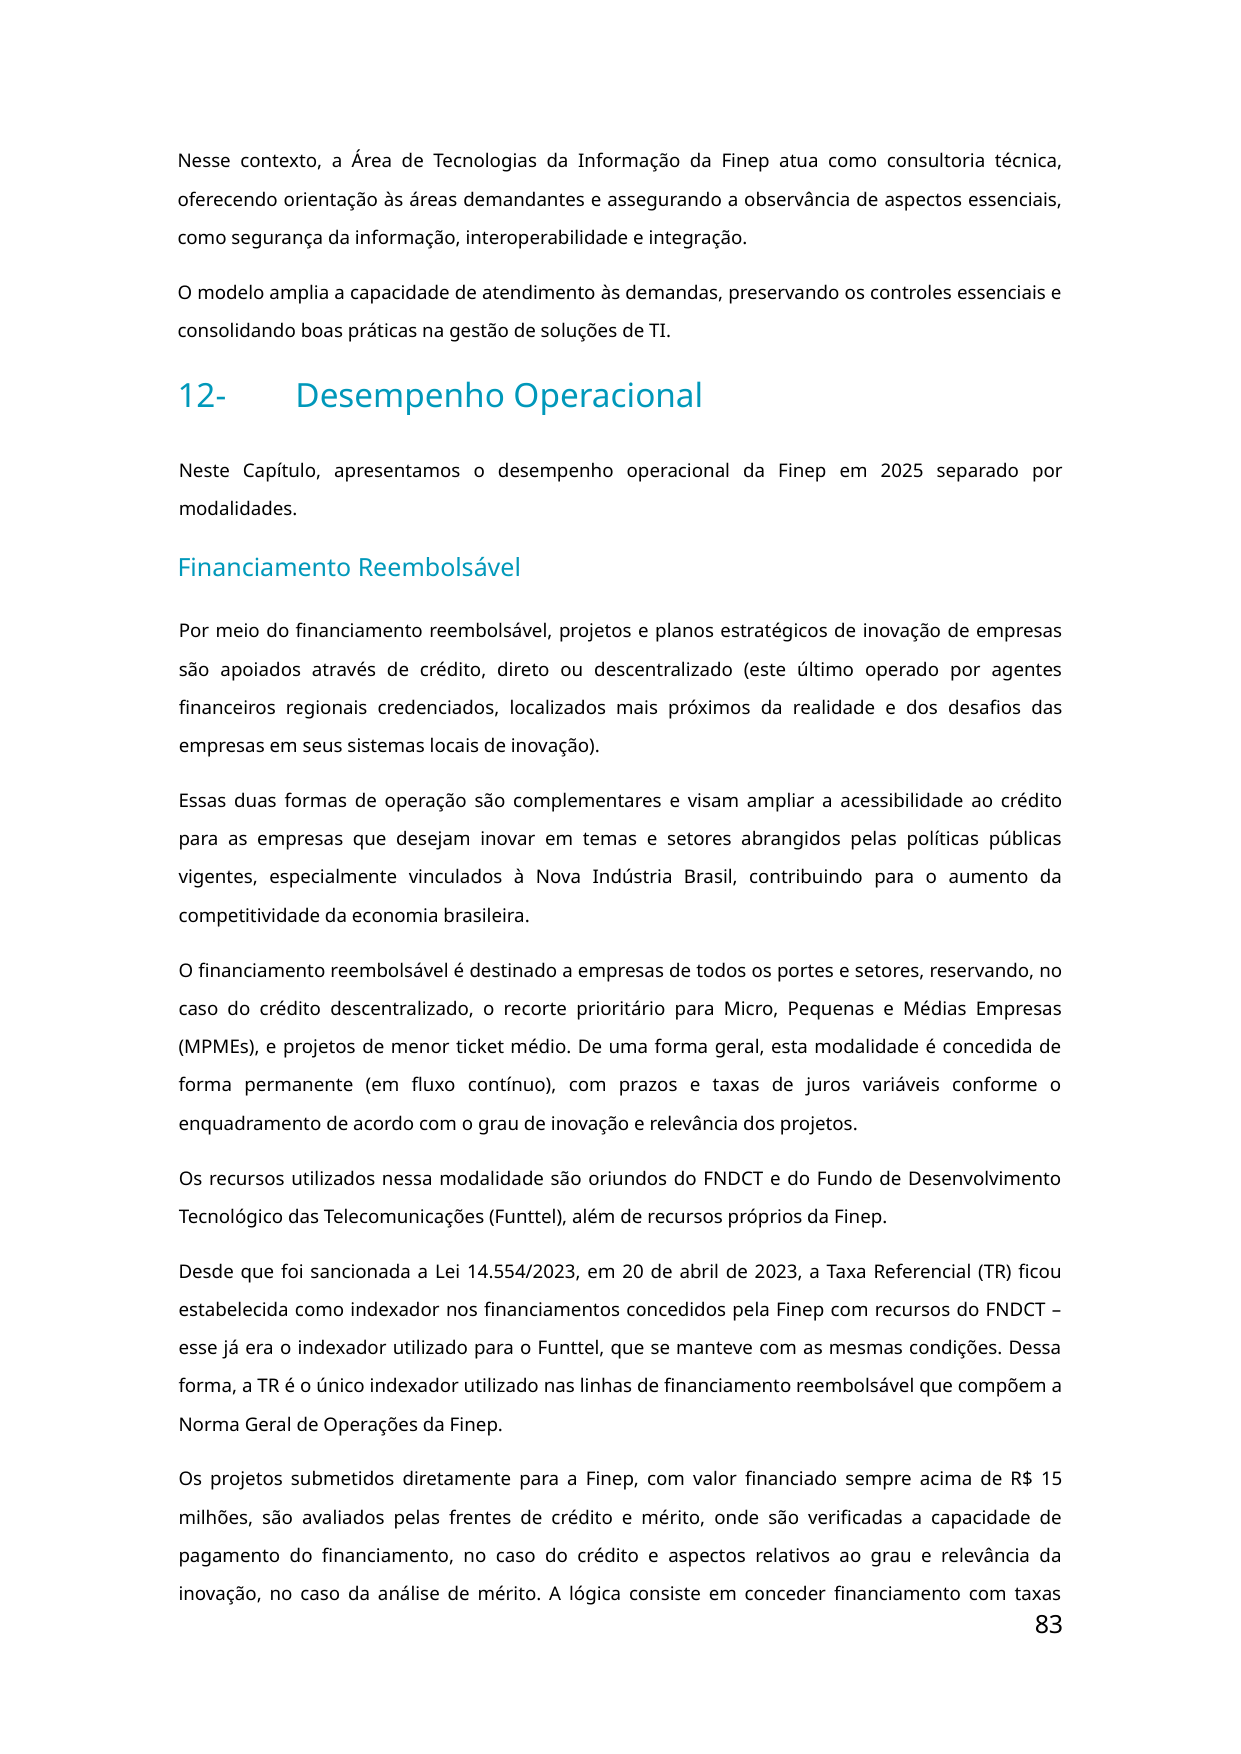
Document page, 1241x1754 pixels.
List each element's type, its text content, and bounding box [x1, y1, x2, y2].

text O modelo amplia a capacidade de atendimento às demandas, preservando os controles essenciais e consolidando boas práticas na gestão de soluções de TI. [177, 279, 1063, 343]
text Nesse contexto, a Área de Tecnologias da Informação da Finep atua como consultoria técnica, oferecendo orientação às áreas demandantes e assegurando a observância de aspectos essenciais, como segurança da informação, interoperabilidade e integração. [177, 148, 1063, 250]
text Os projetos submetidos diretamente para a Finep, com valor financiado sempre acima de R$ 15 milhões, são avaliados pelas frentes de crédito e mérito, onde são verificadas a capacidade de pagamento do financiamento, no caso do crédito e aspectos relativos ao grau e relevância da inovação, no caso da análise de mérito. A lógica consiste em conceder financiamento com taxas [178, 1466, 1063, 1606]
text Por meio do financiamento reembolsável, projetos e planos estratégicos de inovação de empresas são apoiados através de crédito, direto ou descentralizado (este último operado por agentes financeiros regionais credenciados, localizados mais próximos da realidade e dos desafios das empresas em seus sistemas locais de inovação). [178, 618, 1063, 758]
text O financiamento reembolsável é destinado a empresas de todos os portes e setores, reservando, no caso do crédito descentralizado, o recorte prioritário para Micro, Pequenas e Médias Empresas (MPMEs), e projetos de menor ticket médio. De uma forma geral, esta modalidade é concedida de forma permanente (em fluxo contínuo), com prazos e taxas de juros variáveis conforme o enquadramento de acordo com o grau de inovação e relevância dos projetos. [178, 957, 1063, 1135]
subtitle Financiamento Reembolsável [177, 550, 1063, 584]
text Os recursos utilizados nessa modalidade são oriundos do FNDCT e do Fundo de Desenvolvimento Tecnológico das Telecomunicações (Funttel), além de recursos próprios da Finep. [178, 1165, 1063, 1228]
text Desde que foi sancionada a Lei 14.554/2023, em 20 de abril de 2023, a Taxa Referencial (TR) ficou estabelecida como indexador nos financiamentos concedidos pela Finep com recursos do FNDCT – esse já era o indexador utilizado para o Funttel, que se manteve com as mesmas condições. Dessa forma, a TR é o único indexador utilizado nas linhas de financiamento reembolsável que compõem a Norma Geral de Operações da Finep. [178, 1258, 1063, 1436]
text Neste Capítulo, apresentamos o desempenho operacional da Finep em 2025 separado por modalidades. [178, 457, 1063, 521]
text Essas duas formas de operação são complementares e visam ampliar a acessibilidade ao crédito para as empresas que desejam inovar em temas e setores abrangidos pelas políticas públicas vigentes, especialmente vinculados à Nova Indústria Brasil, contribuindo para o aumento da competitividade da economia brasileira. [178, 787, 1063, 928]
list Desempenho Operacional [177, 372, 1063, 418]
